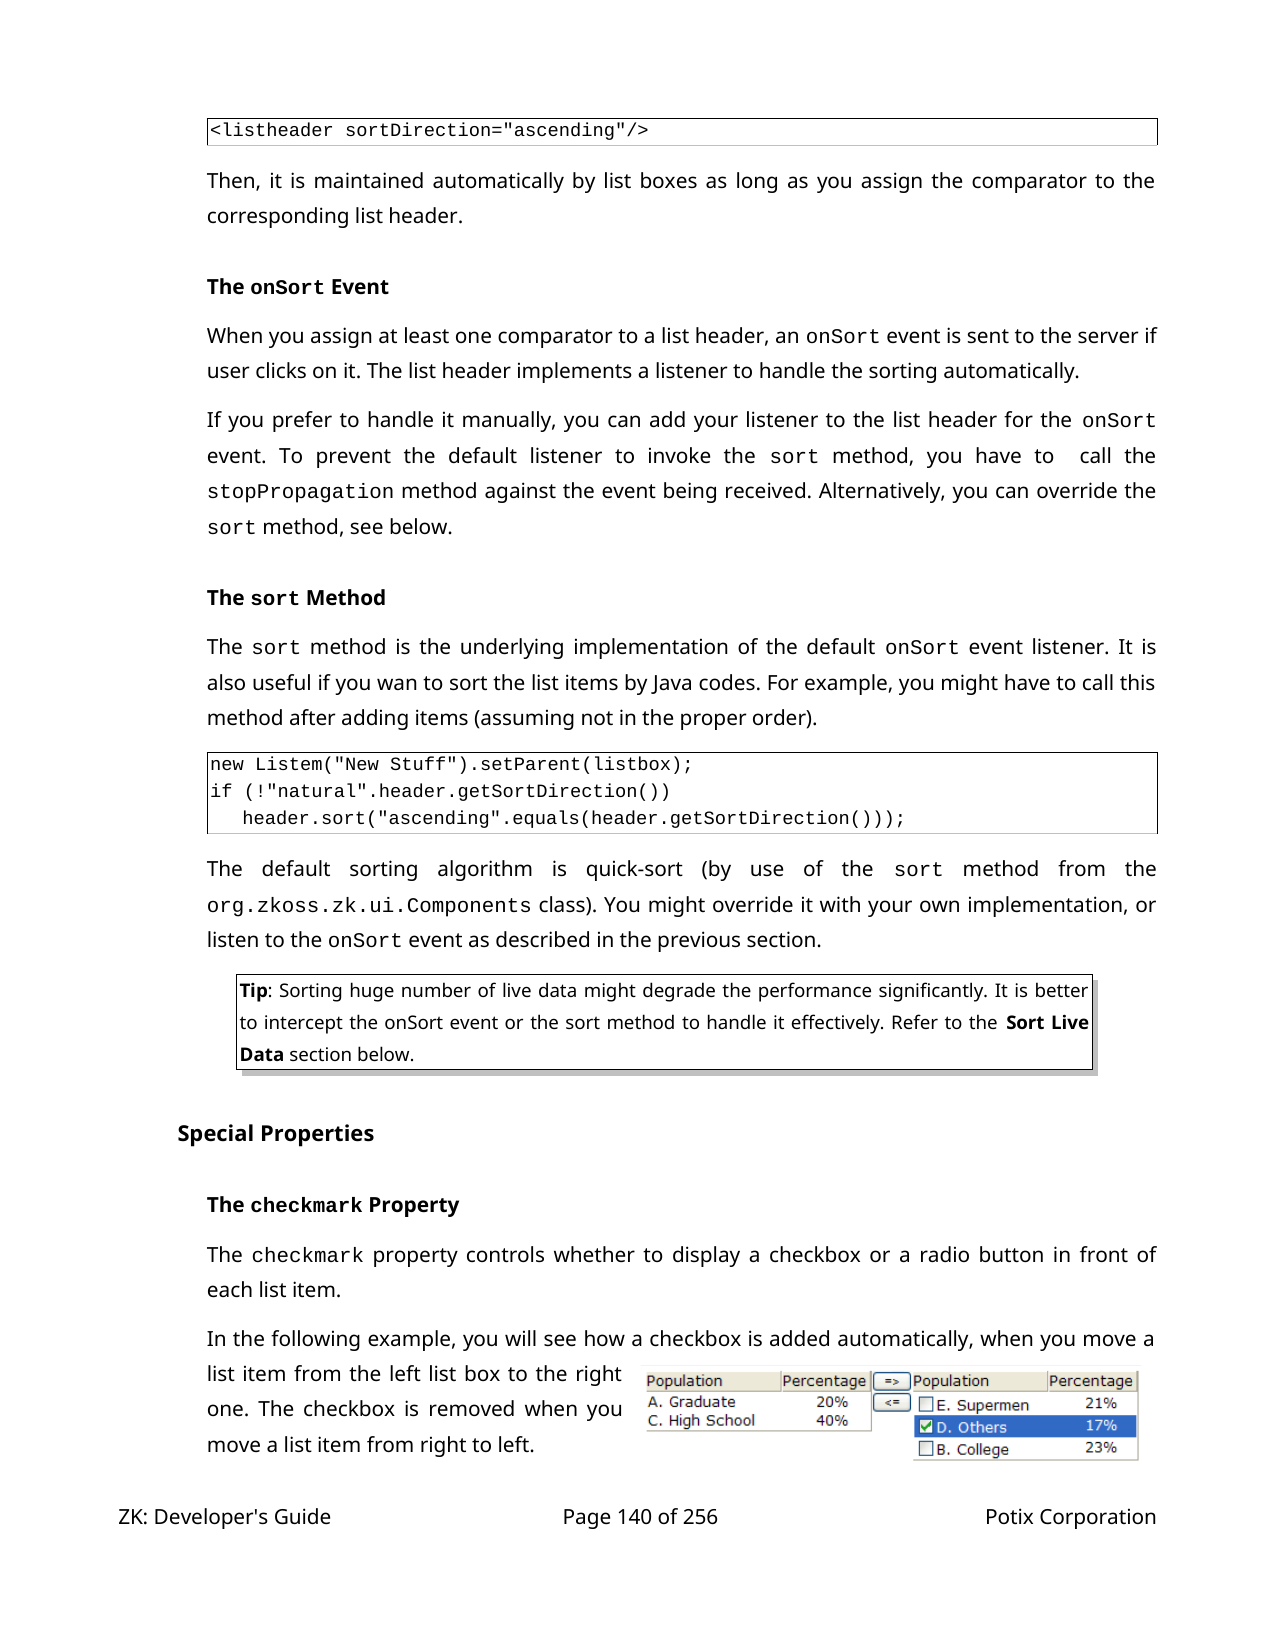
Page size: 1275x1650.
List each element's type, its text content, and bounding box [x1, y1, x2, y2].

text If you prefer to handle it manually, you can add your listener to the list header for the onSort event. To prevent the default listener to invoke the sort method, you have to call the stopPropagation method against the event being received. Alternatively, you can override the sort method, see below. [207, 406, 1157, 541]
subtitle The sort Method [207, 583, 1157, 612]
text Then, it is maintained automatically by list boxes as long as you assign the comparator to the corresponding list header. [207, 166, 1157, 229]
text Tip: Sorting huge number of live data might degrade the performance significantly. It is better to intercept the onSort event or the sort method to handle it effectively. Refer to the Sort Live Data section below. [237, 975, 1092, 1069]
text When you assign at least one comparator to a list header, an onSort event is sent to the server if user clicks on it. The list header implements a listener to handle the sorting automatically. [207, 321, 1157, 385]
text The checkmark property controls whether to display a checkbox or a radio button in front of each list item. [207, 1240, 1157, 1303]
subtitle Special Properties [177, 1118, 1157, 1148]
text The sort method is the underlying implementation of the default onSort event listener. It is also useful if you wan to sort the list items by Java codes. For example, you might have to call this method after adding items (assuming not in the proper order). [207, 632, 1157, 731]
text The default sorting algorithm is quick-sort (by use of the sort method from the org.zkoss.zk.ui.Components class). You might override it with your own implementation, or listen to the onSort event as described in the previous section. [207, 854, 1157, 954]
subtitle The checkmark Property [207, 1191, 1157, 1219]
text header.sort("ascending".equals(header.getSortDirection())); [208, 806, 1157, 833]
text new Listem("New Stuff").setParent(listbox); [208, 753, 1157, 776]
subtitle The onSort Event [207, 272, 1157, 301]
text if (!"natural".header.getSortDirection()) [208, 779, 1157, 803]
picture [640, 1365, 1142, 1463]
text In the following example, you will see how a checkbox is added automatically, when you move a list item from the left list box to the right one. The checkbox is removed when you move a list item from right to left. [207, 1324, 1157, 1458]
text <listheader sortDirection="ascending"/> [208, 119, 1157, 145]
